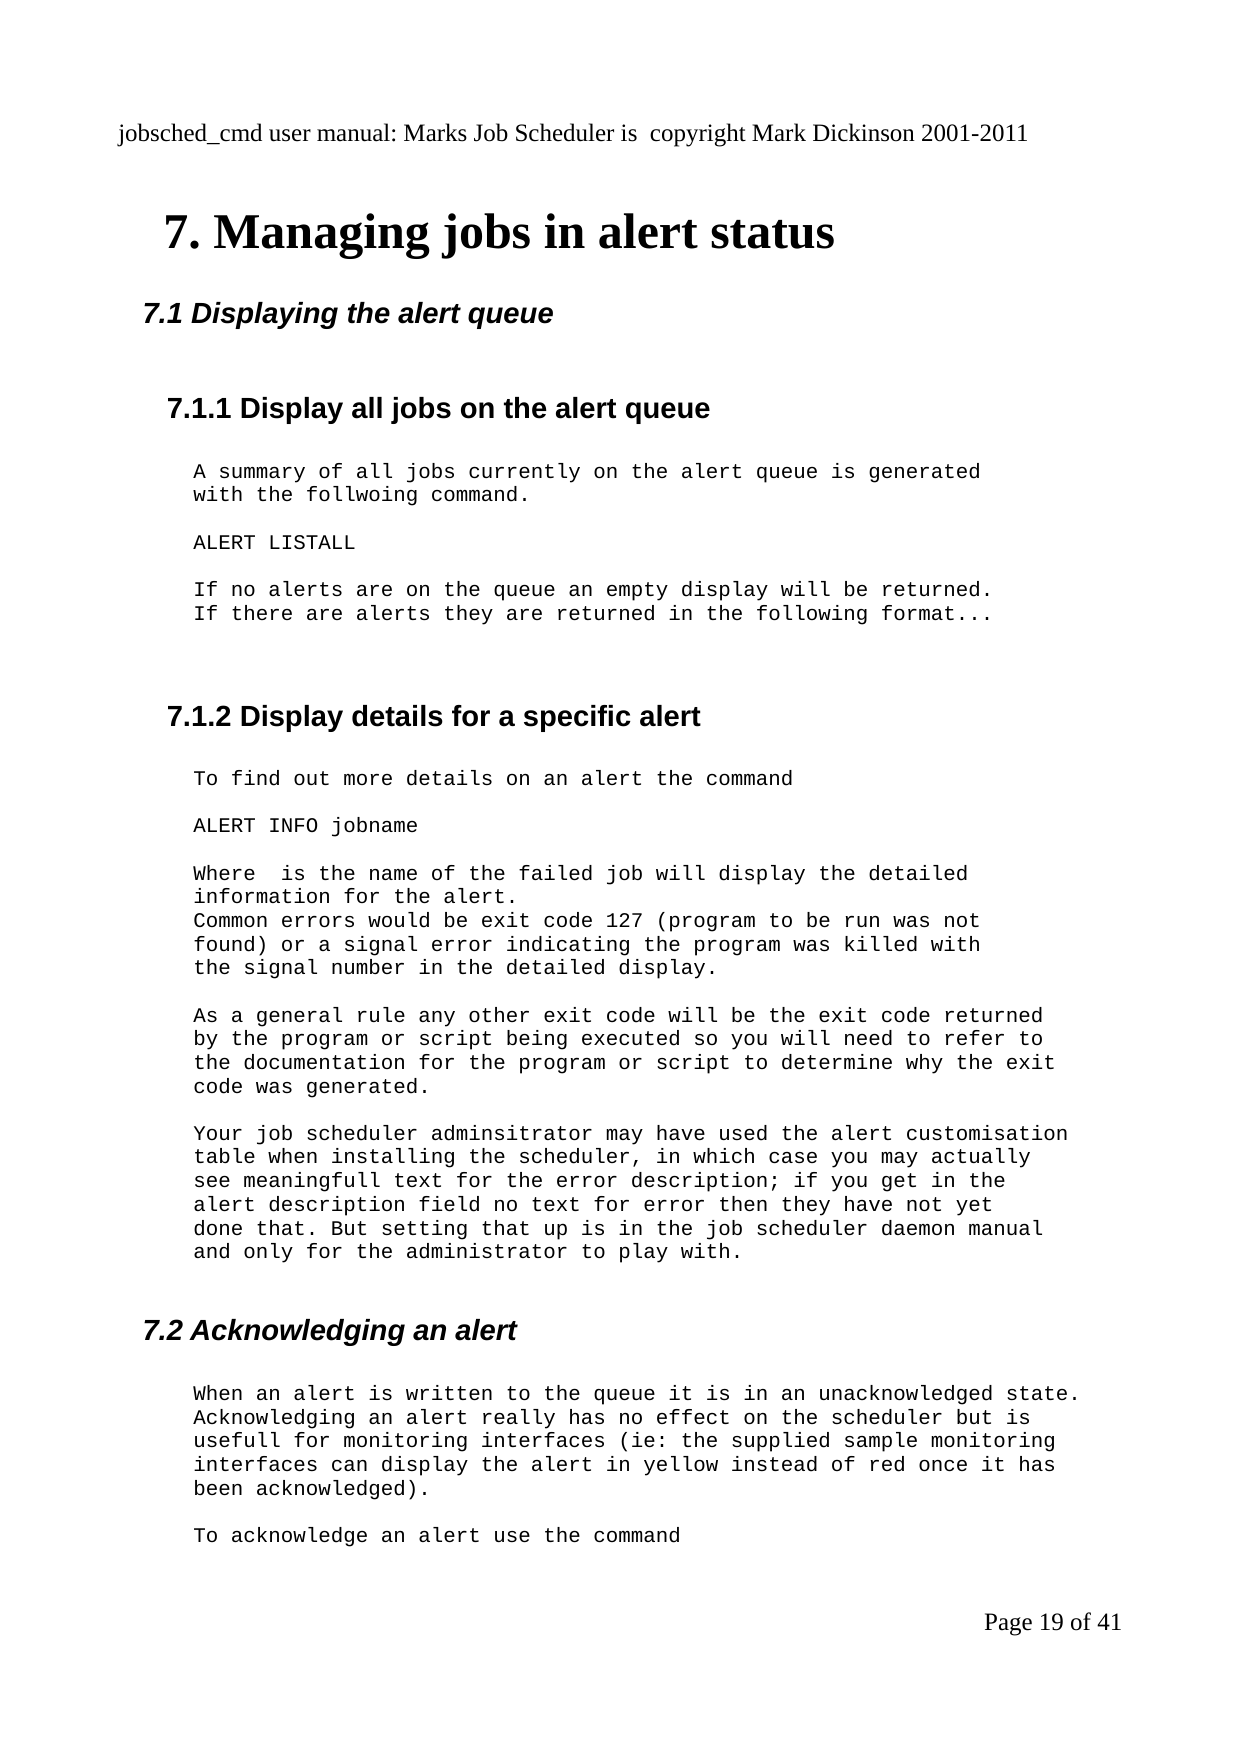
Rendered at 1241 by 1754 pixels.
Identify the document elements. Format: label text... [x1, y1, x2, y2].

subtitle 7.1 Displaying the alert queue [118, 296, 1122, 330]
subtitle 7.2 Acknowledging an alert [118, 1313, 1122, 1347]
text Acknowledging an alert really has no effect on the scheduler but is [118, 1407, 1122, 1430]
text usefull for monitoring interfaces (ie: the supplied sample monitoring [118, 1430, 1122, 1454]
text As a general rule any other exit code will be the exit code returned [118, 1005, 1122, 1028]
text A summary of all jobs currently on the alert queue is generated [118, 461, 1122, 484]
text If no alerts are on the queue an empty display will be returned. [118, 579, 1122, 603]
text with the follwoing command. [118, 484, 1122, 508]
text ALERT LISTALL [118, 532, 1122, 555]
text see meaningfull text for the error description; if you get in the [118, 1170, 1122, 1194]
text alert description field no text for error then they have not yet [118, 1194, 1122, 1217]
subtitle 7.1.1 Display all jobs on the alert queue [118, 391, 1122, 424]
text been acknowledged). [118, 1478, 1122, 1501]
text the signal number in the detailed display. [118, 957, 1122, 981]
text When an alert is written to the queue it is in an unacknowledged state. [118, 1383, 1122, 1407]
text done that. But setting that up is in the job scheduler daemon manual [118, 1217, 1122, 1241]
text and only for the administrator to play with. [118, 1241, 1122, 1265]
text the documentation for the program or script to determine why the exit [118, 1052, 1122, 1076]
text code was generated. [118, 1076, 1122, 1099]
text Common errors would be exit code 127 (program to be run was not [118, 910, 1122, 934]
subtitle 7.1.2 Display details for a specific alert [118, 698, 1122, 732]
text Your job scheduler adminsitrator may have used the alert customisation [118, 1123, 1122, 1147]
text table when installing the scheduler, in which case you may actually [118, 1147, 1122, 1170]
text If there are alerts they are returned in the following format... [118, 603, 1122, 626]
text To find out more details on an alert the command [118, 768, 1122, 792]
text interfaces can display the alert in yellow instead of red once it has [118, 1454, 1122, 1478]
text Where is the name of the failed job will display the detailed [118, 863, 1122, 886]
text information for the alert. [118, 886, 1122, 910]
text found) or a signal error indicating the program was killed with [118, 934, 1122, 957]
text ALERT INFO jobname [118, 816, 1122, 839]
subtitle 7. Managing jobs in alert status [118, 201, 1122, 259]
text To acknowledge an alert use the command [118, 1525, 1122, 1549]
text by the program or script being executed so you will need to refer to [118, 1028, 1122, 1052]
